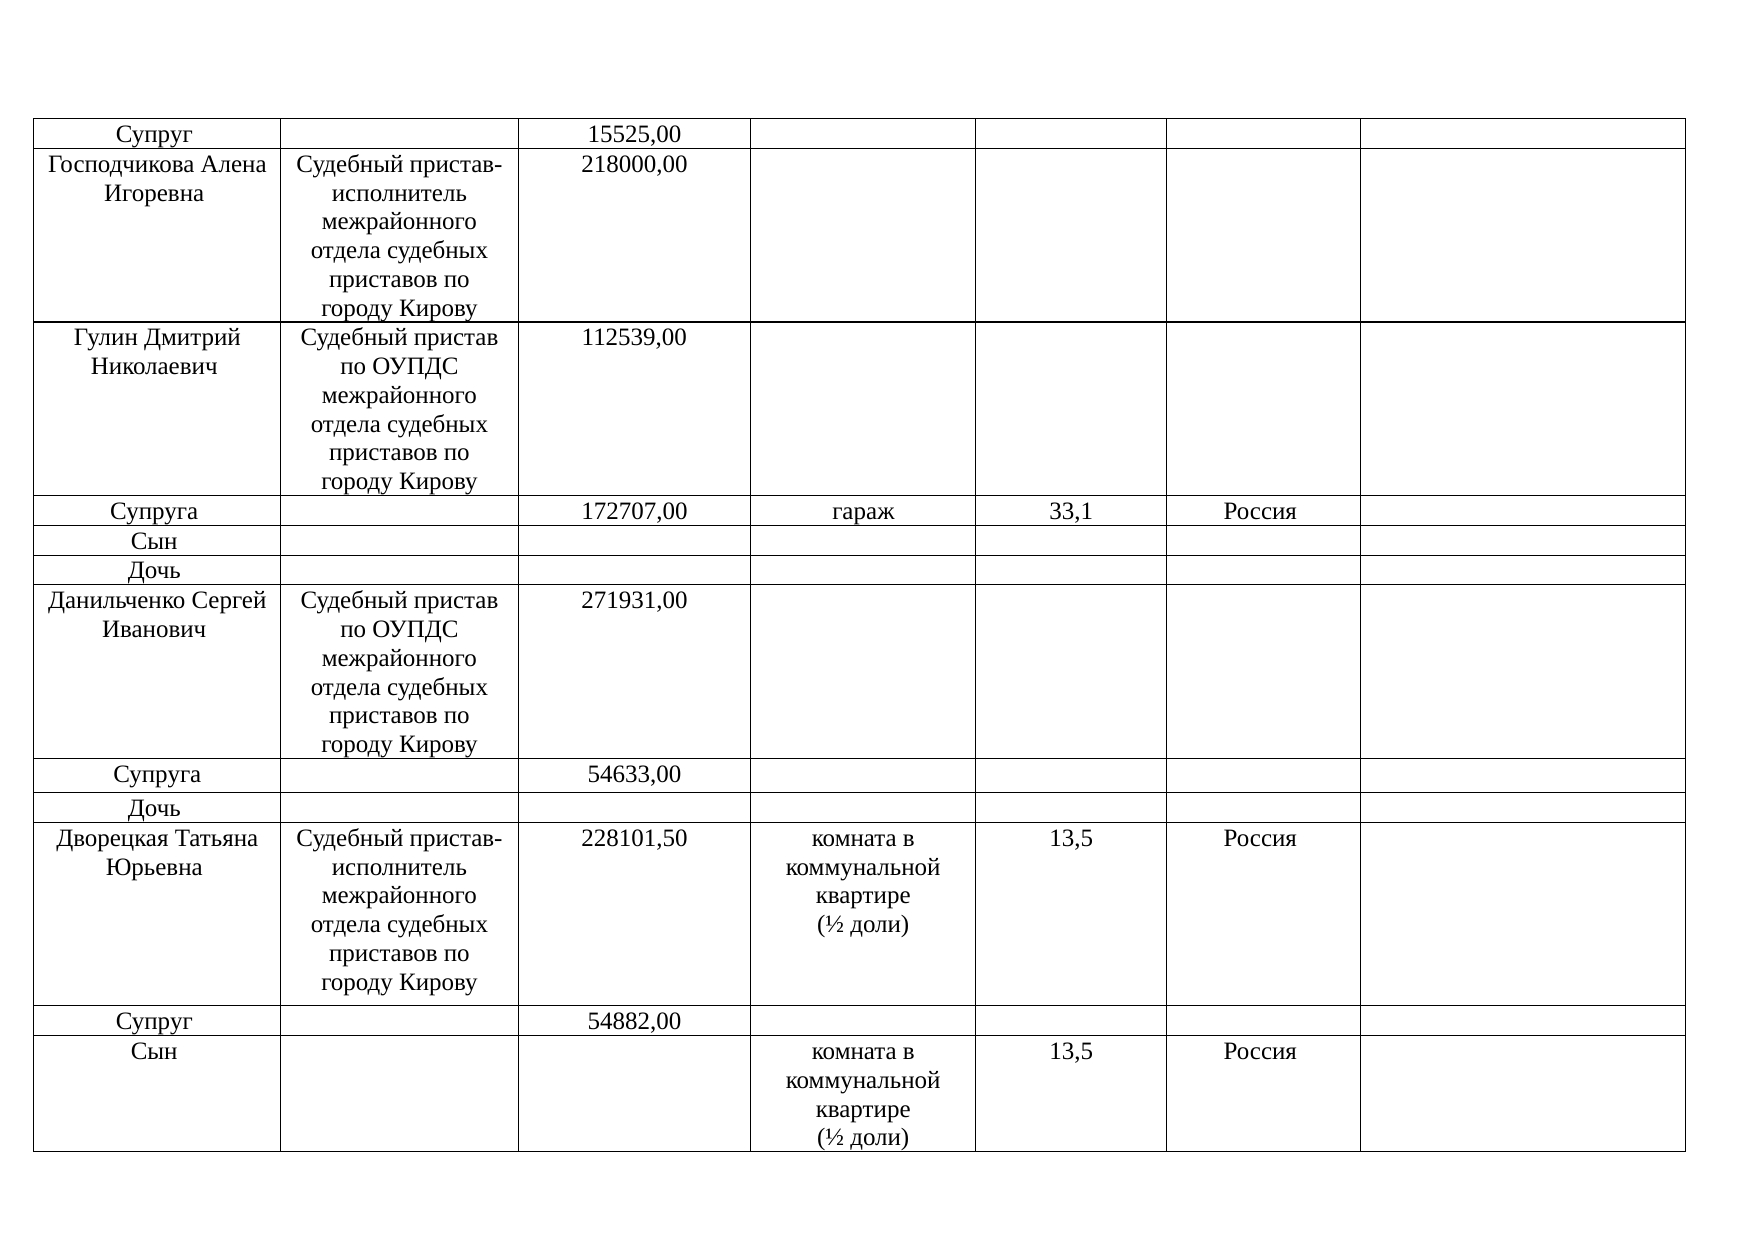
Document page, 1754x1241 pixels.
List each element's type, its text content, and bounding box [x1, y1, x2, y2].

table_cell [976, 1006, 1166, 1035]
table_cell Супруга [34, 496, 280, 525]
table_cell [1361, 323, 1685, 495]
table_cell [1361, 119, 1685, 148]
table_cell [1361, 526, 1685, 554]
table_cell [29, 495, 33, 525]
table_cell [281, 793, 518, 822]
table_cell [976, 585, 1166, 758]
table_cell [519, 526, 750, 554]
table_cell Судебный пристав-исполнитель межрайонного отдела судебных приставов по городу Кирову [281, 823, 518, 1005]
table_cell [1361, 556, 1685, 584]
table_cell [976, 323, 1166, 495]
table_cell 271931,00 [519, 585, 750, 758]
table_cell 13,5 [976, 1036, 1166, 1151]
table_cell [29, 1005, 33, 1035]
table_cell [976, 556, 1166, 584]
table_cell Данильченко Сергей Иванович [34, 585, 280, 758]
table_cell Дворецкая Татьяна Юрьевна [34, 823, 280, 1005]
table_cell Сын [34, 526, 280, 554]
table_cell комната в коммунальной квартире (½ доли) [751, 1036, 975, 1151]
table_cell 112539,00 [519, 323, 750, 495]
table_cell [976, 793, 1166, 822]
table_cell [29, 321, 33, 495]
table_cell [1361, 759, 1685, 792]
table_cell 15525,00 [519, 119, 750, 148]
table_cell [29, 822, 33, 1005]
table_cell [1167, 119, 1360, 148]
table_cell [29, 118, 33, 148]
table_cell [1167, 1006, 1360, 1035]
table_cell [29, 1035, 33, 1151]
table_cell Гулин Дмитрий Николаевич [34, 323, 280, 495]
table_cell [751, 323, 975, 495]
table_cell [751, 149, 975, 321]
table_cell Супруг [34, 119, 280, 148]
table_cell [29, 792, 33, 822]
table_cell Супруг [34, 1006, 280, 1035]
table_cell [29, 584, 33, 758]
table_cell Россия [1167, 1036, 1360, 1151]
table_cell [29, 148, 33, 321]
table_cell [976, 526, 1166, 554]
table_cell [1167, 759, 1360, 792]
table_cell [1167, 149, 1360, 321]
table_cell [281, 1036, 518, 1151]
table_cell [976, 759, 1166, 792]
table_cell 228101,50 [519, 823, 750, 1005]
table_cell Сын [34, 1036, 280, 1151]
table_cell [1361, 823, 1685, 1005]
table_cell [751, 793, 975, 822]
table_cell Россия [1167, 823, 1360, 1005]
table_cell [751, 526, 975, 554]
table_cell 54882,00 [519, 1006, 750, 1035]
table_cell [1167, 323, 1360, 495]
table_cell 218000,00 [519, 149, 750, 321]
table_cell Дочь [34, 556, 280, 584]
table_cell [1361, 1006, 1685, 1035]
table_cell [1361, 585, 1685, 758]
table_cell [519, 556, 750, 584]
table_cell [751, 1006, 975, 1035]
table_cell [1361, 793, 1685, 822]
table_cell Господчикова Алена Игоревна [34, 149, 280, 321]
table_cell [29, 525, 33, 554]
table_cell [1361, 149, 1685, 321]
table_cell [1361, 496, 1685, 525]
table_cell [281, 496, 518, 525]
table_cell гараж [751, 496, 975, 525]
table_cell Дочь [34, 793, 280, 822]
table_cell [281, 556, 518, 584]
table_cell [751, 585, 975, 758]
table_cell [976, 119, 1166, 148]
table_cell [1167, 526, 1360, 554]
table_cell Супруга [34, 759, 280, 792]
table_cell Судебный пристав по ОУПДС межрайонного отдела судебных приставов по городу Кирову [281, 323, 518, 495]
table_cell [751, 119, 975, 148]
table_cell Судебный пристав-исполнитель межрайонного отдела судебных приставов по городу Кирову [281, 149, 518, 321]
table_cell [519, 1036, 750, 1151]
table_cell [751, 556, 975, 584]
table_cell 33,1 [976, 496, 1166, 525]
table_cell комната в коммунальной квартире (½ доли) [751, 823, 975, 1005]
table_cell [29, 758, 33, 792]
table_cell [1167, 556, 1360, 584]
table_cell Россия [1167, 496, 1360, 525]
table_cell [281, 1006, 518, 1035]
table_cell [1361, 1036, 1685, 1151]
table_cell [1167, 793, 1360, 822]
table_cell 13,5 [976, 823, 1166, 1005]
table_cell [751, 759, 975, 792]
table_cell [281, 526, 518, 554]
table_cell 54633,00 [519, 759, 750, 792]
table_cell Судебный пристав по ОУПДС межрайонного отдела судебных приставов по городу Кирову [281, 585, 518, 758]
table_cell [281, 759, 518, 792]
table_cell 172707,00 [519, 496, 750, 525]
table_cell [281, 119, 518, 148]
table_cell [29, 555, 33, 584]
table_cell [1167, 585, 1360, 758]
table_cell [519, 793, 750, 822]
table_cell [976, 149, 1166, 321]
